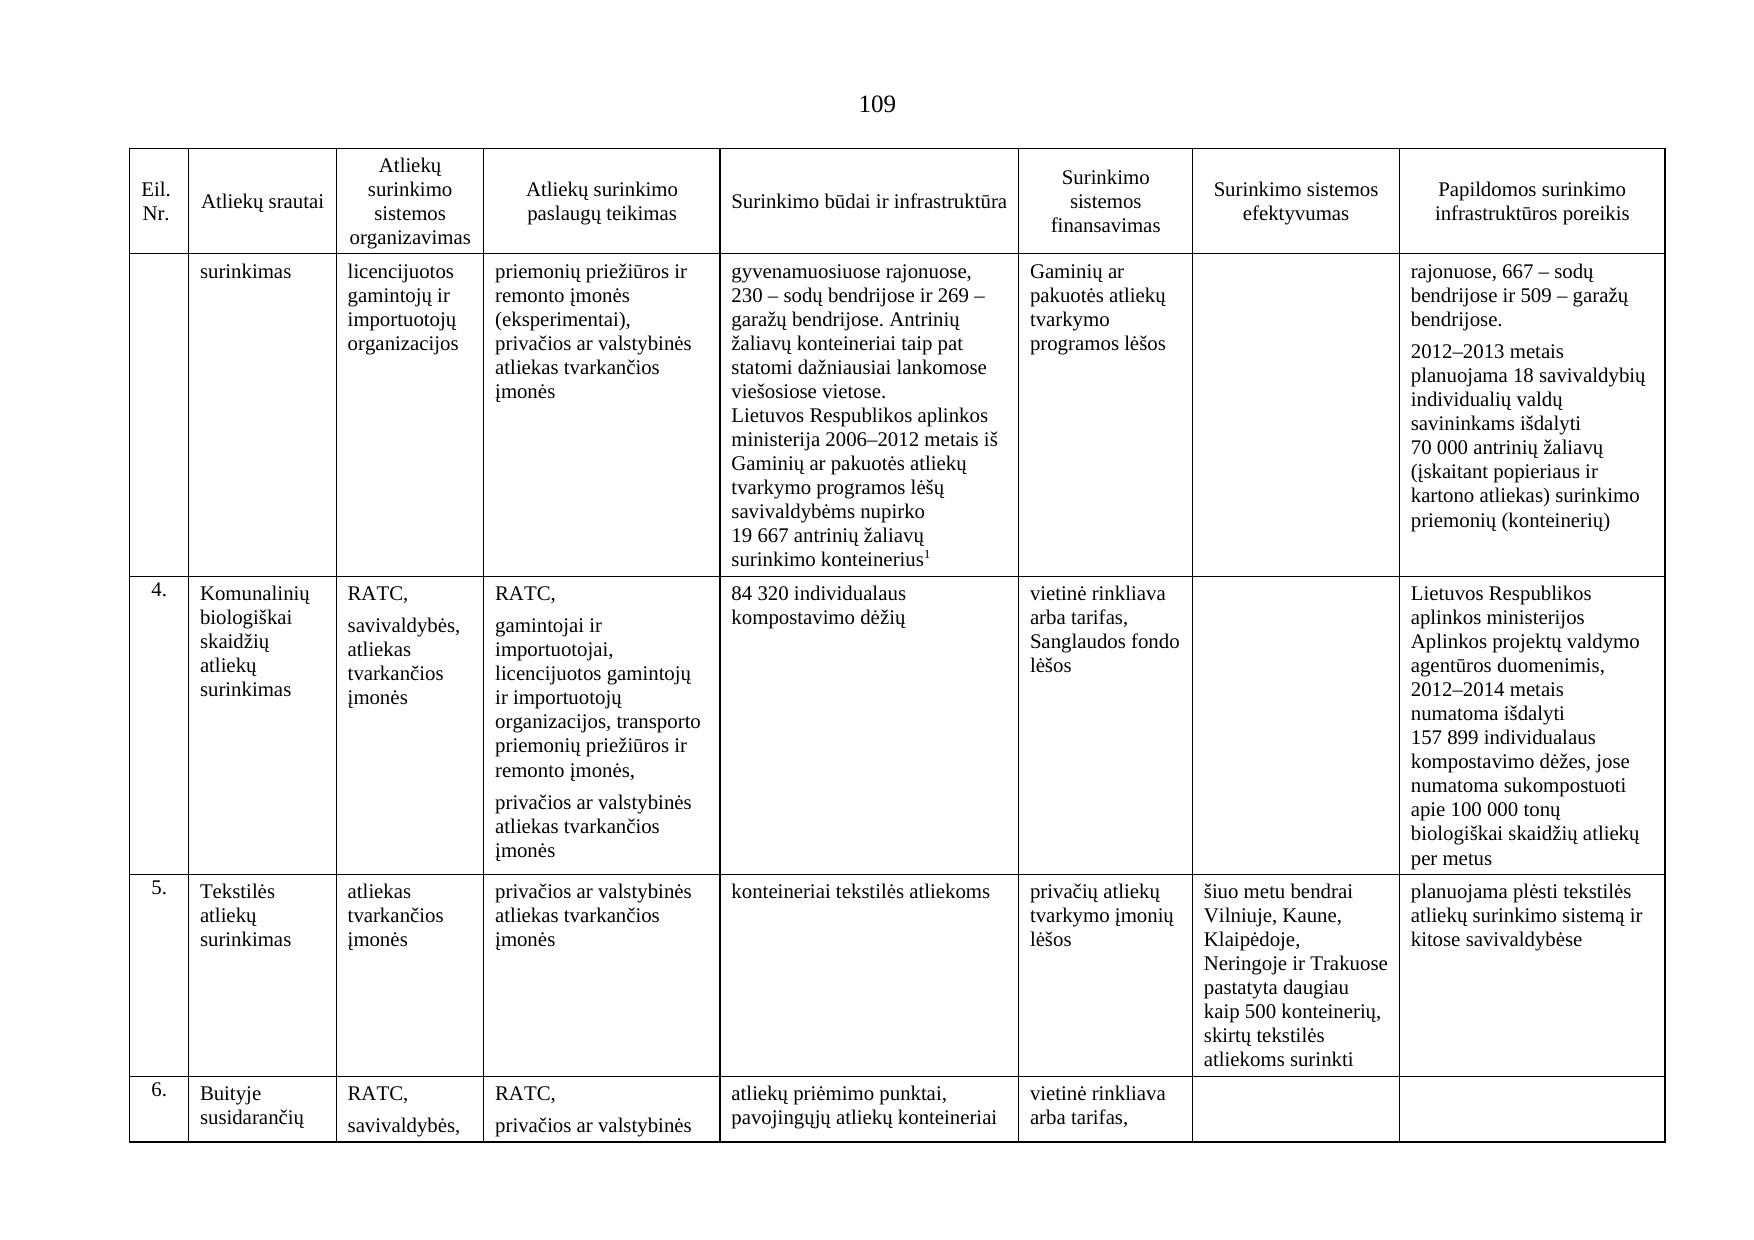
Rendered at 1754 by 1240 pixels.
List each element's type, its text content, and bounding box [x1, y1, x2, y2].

table_cell [1400, 1077, 1664, 1141]
table_cell 6. [130, 1077, 188, 1141]
table_cell RATC, savivaldybės, atliekas tvarkančios įmonės [337, 577, 483, 874]
table_header Atliekų surinkimo sistemos organizavimas [337, 149, 483, 253]
table_cell atliekų priėmimo punktai, pavojingųjų atliekų konteineriai [721, 1077, 1018, 1141]
table_cell gyvenamuosiuose rajonuose, 230 – sodų bendrijose ir 269 –garažų bendrijose. Antrinių žaliavų konteineriai taip pat statomi dažniausiai lankomose viešosiose vietose. Lietuvos Respublikos aplinkos ministerija 2006–2012 metais iš Gaminių ar pakuotės atliekų tvarkymo programos lėšų savivaldybėms nupirko 19 667 antrinių žaliavų surinkimo konteinerius1 [721, 254, 1018, 576]
table_header Papildomos surinkimo infrastruktūros poreikis [1400, 149, 1664, 253]
table_cell surinkimas [189, 254, 336, 576]
table_cell RATC, privačios ar valstybinės [484, 1077, 719, 1141]
table_cell Lietuvos Respublikos aplinkos ministerijos Aplinkos projektų valdymo agentūros duomenimis, 2012–2014 metais numatoma išdalyti 157 899 individualaus kompostavimo dėžes, jose numatoma sukompostuoti apie 100 000 tonų biologiškai skaidžių atliekų per metus [1400, 577, 1664, 874]
table_cell privačios ar valstybinės atliekas tvarkančios įmonės [484, 875, 719, 1076]
table_cell [1193, 577, 1399, 874]
table_header Eil. Nr. [130, 149, 188, 253]
table_cell privačių atliekų tvarkymo įmonių lėšos [1019, 875, 1192, 1076]
table_cell Komunalinių biologiškai skaidžių atliekų surinkimas [189, 577, 336, 874]
table_header Atliekų srautai [189, 149, 336, 253]
table_cell RATC, gamintojai ir importuotojai, licencijuotos gamintojų ir importuotojų organizacijos, transporto priemonių priežiūros ir remonto įmonės, privačios ar valstybinės atliekas tvarkančios įmonės [484, 577, 719, 874]
table_cell šiuo metu bendrai Vilniuje, Kaune, Klaipėdoje, Neringoje ir Trakuose pastatyta daugiau kaip 500 konteinerių, skirtų tekstilės atliekoms surinkti [1193, 875, 1399, 1076]
table_cell [1193, 1077, 1399, 1141]
table_cell 5. [130, 875, 188, 1076]
table_cell vietinė rinkliava arba tarifas, Sanglaudos fondo lėšos [1019, 577, 1192, 874]
table_cell atliekas tvarkančios įmonės [337, 875, 483, 1076]
table_cell RATC, savivaldybės, [337, 1077, 483, 1141]
table_cell Tekstilės atliekų surinkimas [189, 875, 336, 1076]
table_cell licencijuotos gamintojų ir importuotojų organizacijos [337, 254, 483, 576]
table_cell [130, 254, 188, 576]
table_cell planuojama plėsti tekstilės atliekų surinkimo sistemą ir kitose savivaldybėse [1400, 875, 1664, 1076]
table_cell priemonių priežiūros ir remonto įmonės (eksperimentai), privačios ar valstybinės atliekas tvarkančios įmonės [484, 254, 719, 576]
table_cell konteineriai tekstilės atliekoms [721, 875, 1018, 1076]
table_cell Gaminių ar pakuotės atliekų tvarkymo programos lėšos [1019, 254, 1192, 576]
table_cell rajonuose, 667 – sodų bendrijose ir 509 – garažų bendrijose. 2012–2013 metais planuojama 18 savivaldybių individualių valdų savininkams išdalyti 70 000 antrinių žaliavų (įskaitant popieriaus ir kartono atliekas) surinkimo priemonių (konteinerių) [1400, 254, 1664, 576]
table_cell 4. [130, 577, 188, 874]
table_cell vietinė rinkliava arba tarifas, [1019, 1077, 1192, 1141]
table_cell Buityje susidarančių [189, 1077, 336, 1141]
table_header Surinkimo būdai ir infrastruktūra [721, 149, 1018, 253]
table_cell [1193, 254, 1399, 576]
table_header Surinkimo sistemos efektyvumas [1193, 149, 1399, 253]
table_header Atliekų surinkimo paslaugų teikimas [484, 149, 719, 253]
table_cell 84 320 individualaus kompostavimo dėžių [721, 577, 1018, 874]
table_header Surinkimo sistemos finansavimas [1019, 149, 1192, 253]
